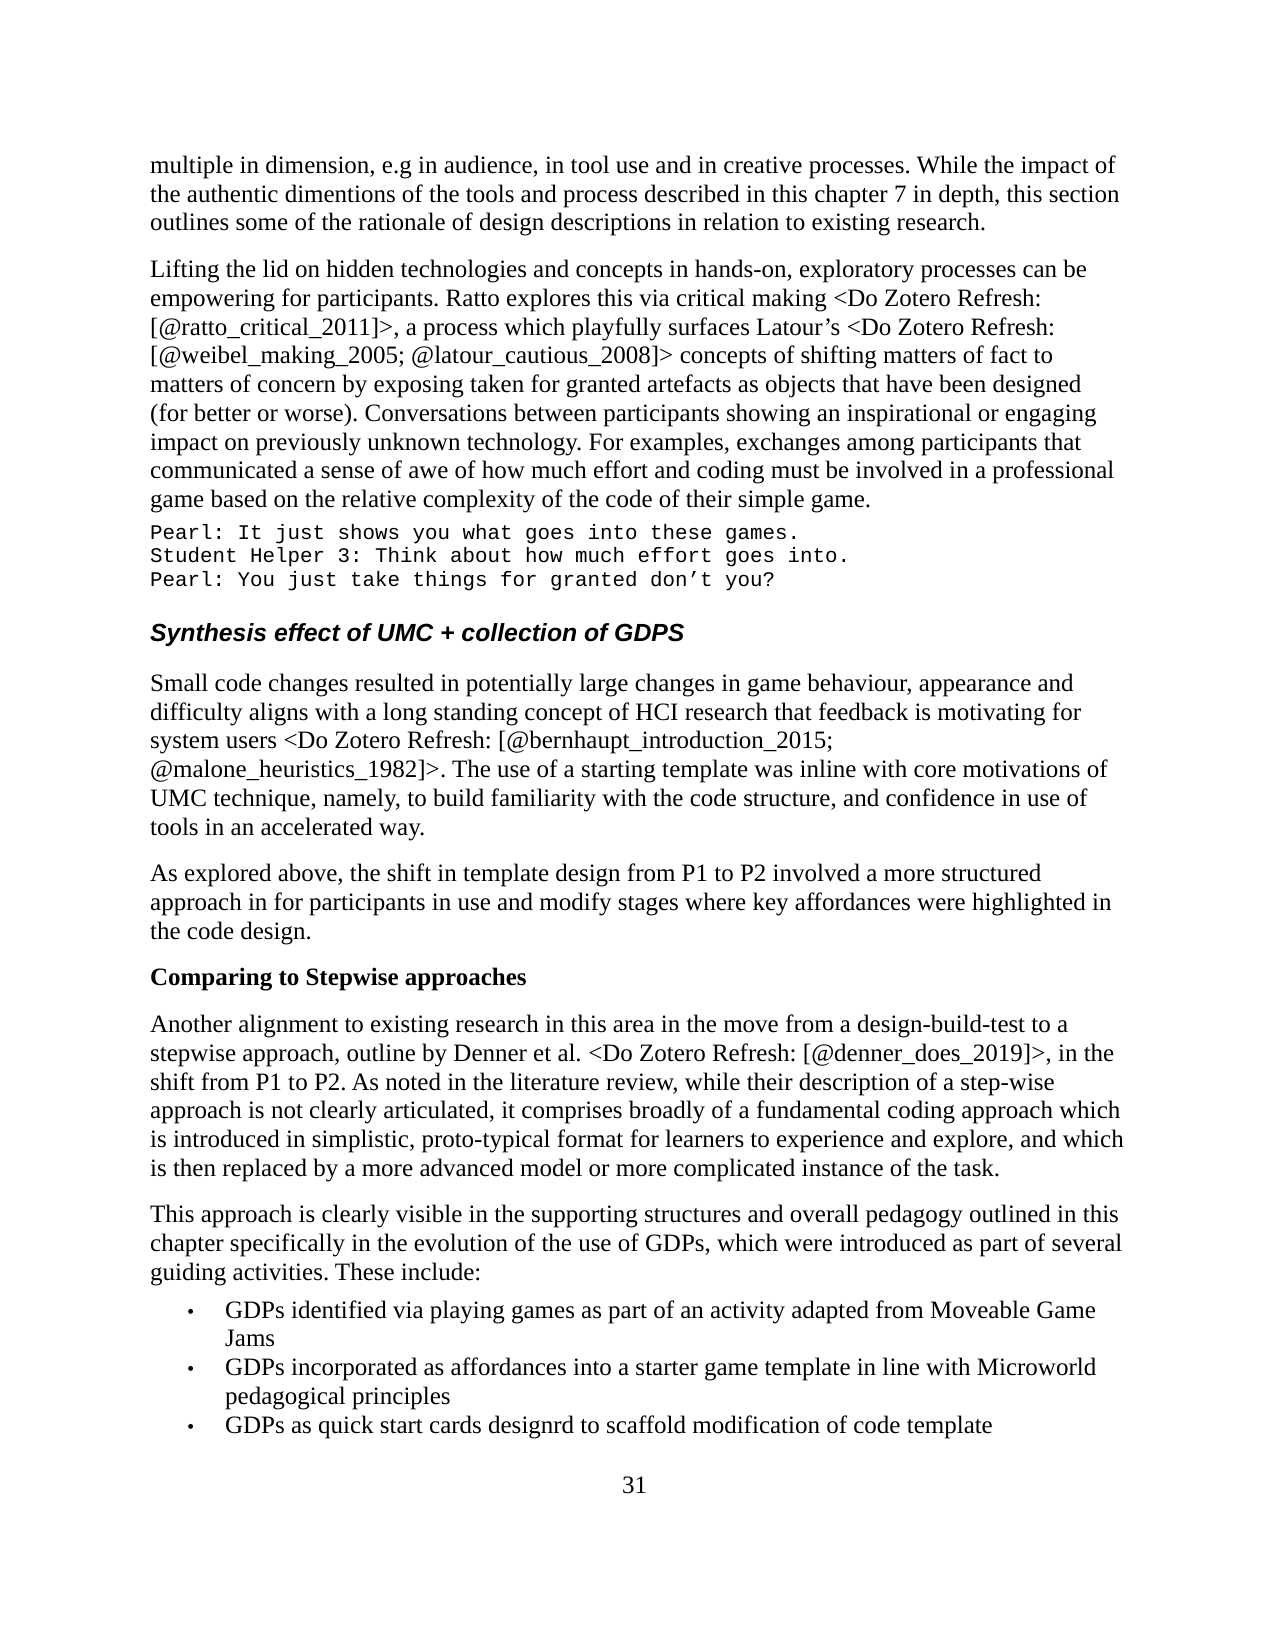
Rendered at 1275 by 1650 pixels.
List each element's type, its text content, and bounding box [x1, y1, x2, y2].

text Comparing to Stepwise approaches [150, 962, 1125, 991]
subtitle Synthesis effect of UMC + collection of GDPS [150, 618, 1125, 646]
text Pearl: It just shows you what goes into these games. [150, 522, 1125, 546]
text As explored above, the shift in template design from P1 to P2 involved a more structured approach in for participants in use and modify stages where key affordances were highlighted in the code design. [150, 858, 1125, 944]
text Student Helper 3: Think about how much effort goes into. [150, 546, 1125, 569]
text Lifting the lid on hidden technologies and concepts in hands-on, exploratory processes can be empowering for participants. Ratto explores this via critical making <Do Zotero Refresh: [@ratto_critical_2011]>, a process which playfully surfaces Latour’s <Do Zotero Refresh: [@weibel_making_2005; @latour_cautious_2008]> concepts of shifting matters of fact to matters of concern by exposing taken for granted artefacts as objects that have been designed (for better or worse). Conversations between participants showing an inspirational or engaging impact on previously unknown technology. For examples, exchanges among participants that communicated a sense of awe of how much effort and coding must be involved in a professional game based on the relative complexity of the code of their simple game. [150, 254, 1125, 513]
text Small code changes resulted in potentially large changes in game behaviour, appearance and difficulty aligns with a long standing concept of HCI research that feedback is motivating for system users <Do Zotero Refresh: [@bernhaupt_introduction_2015; @malone_heuristics_1982]>. The use of a starting template was inline with core motivations of UMC technique, namely, to build familiarity with the code structure, and confidence in use of tools in an accelerated way. [150, 668, 1125, 840]
text This approach is clearly visible in the supporting structures and overall pedagogy outlined in this chapter specifically in the evolution of the use of GDPs, which were introduced as part of several guiding activities. These include: [150, 1199, 1125, 1286]
list GDPs identified via playing games as part of an activity adapted from Moveable Game Jams [187, 1295, 1125, 1352]
text Another alignment to existing research in this area in the move from a design-build-test to a stepwise approach, outline by Denner et al. <Do Zotero Refresh: [@denner_does_2019]>, in the shift from P1 to P2. As noted in the literature review, while their description of a step-wise approach is not clearly articulated, it comprises broadly of a fundamental coding approach which is introduced in simplistic, proto-typical format for learners to experience and explore, and which is then replaced by a more advanced model or more complicated instance of the task. [150, 1009, 1125, 1182]
list GDPs incorporated as affordances into a starter game template in line with Microworld pedagogical principles [187, 1352, 1125, 1410]
text multiple in dimension, e.g in audience, in tool use and in creative processes. While the impact of the authentic dimentions of the tools and process described in this chapter 7 in depth, this section outlines some of the rationale of design descriptions in relation to existing research. [150, 150, 1125, 236]
list GDPs as quick start cards designrd to scaffold modification of code template [187, 1410, 1125, 1438]
text Pearl: You just take things for granted don’t you? [150, 569, 1125, 593]
